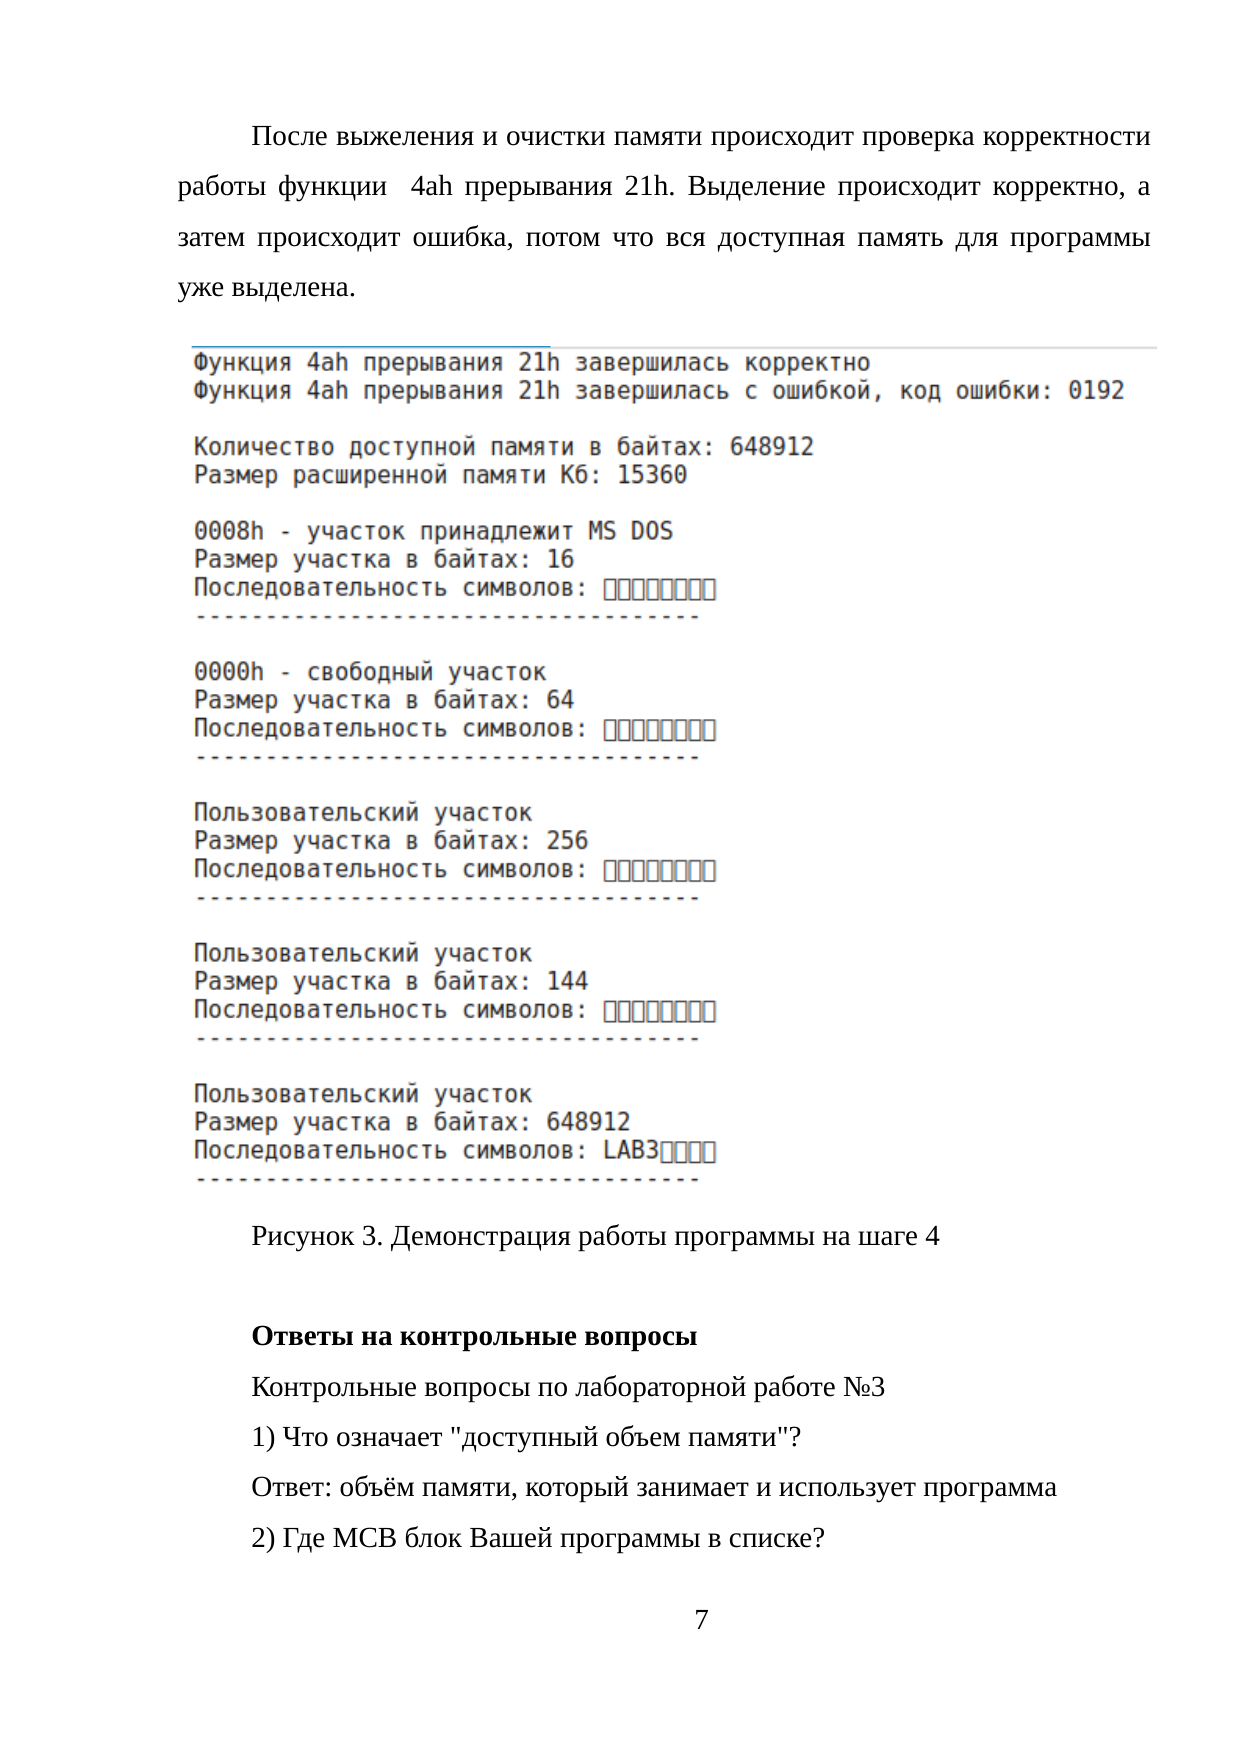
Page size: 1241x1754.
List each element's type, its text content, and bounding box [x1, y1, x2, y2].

text Ответы на контрольные вопросы [177, 1318, 1152, 1352]
text 2) Где MCB блок Вашей программы в списке? [177, 1520, 1152, 1553]
picture [191, 346, 1158, 1201]
text Ответ: объём памяти, который занимает и использует программа [177, 1469, 1152, 1503]
text После выжеления и очистки памяти происходит проверка корректности работы функции 4ah прерывания 21h. Выделение происходит корректно, а затем происходит ошибка, потом что вся доступная память для программы уже выделена. [177, 118, 1152, 303]
text 1) Что означает "доступный объем памяти"? [177, 1419, 1152, 1453]
text Рисунок 3. Демонстрация работы программы на шаге 4 [177, 319, 1152, 1251]
text Контрольные вопросы по лабораторной работе №3 [177, 1369, 1152, 1402]
